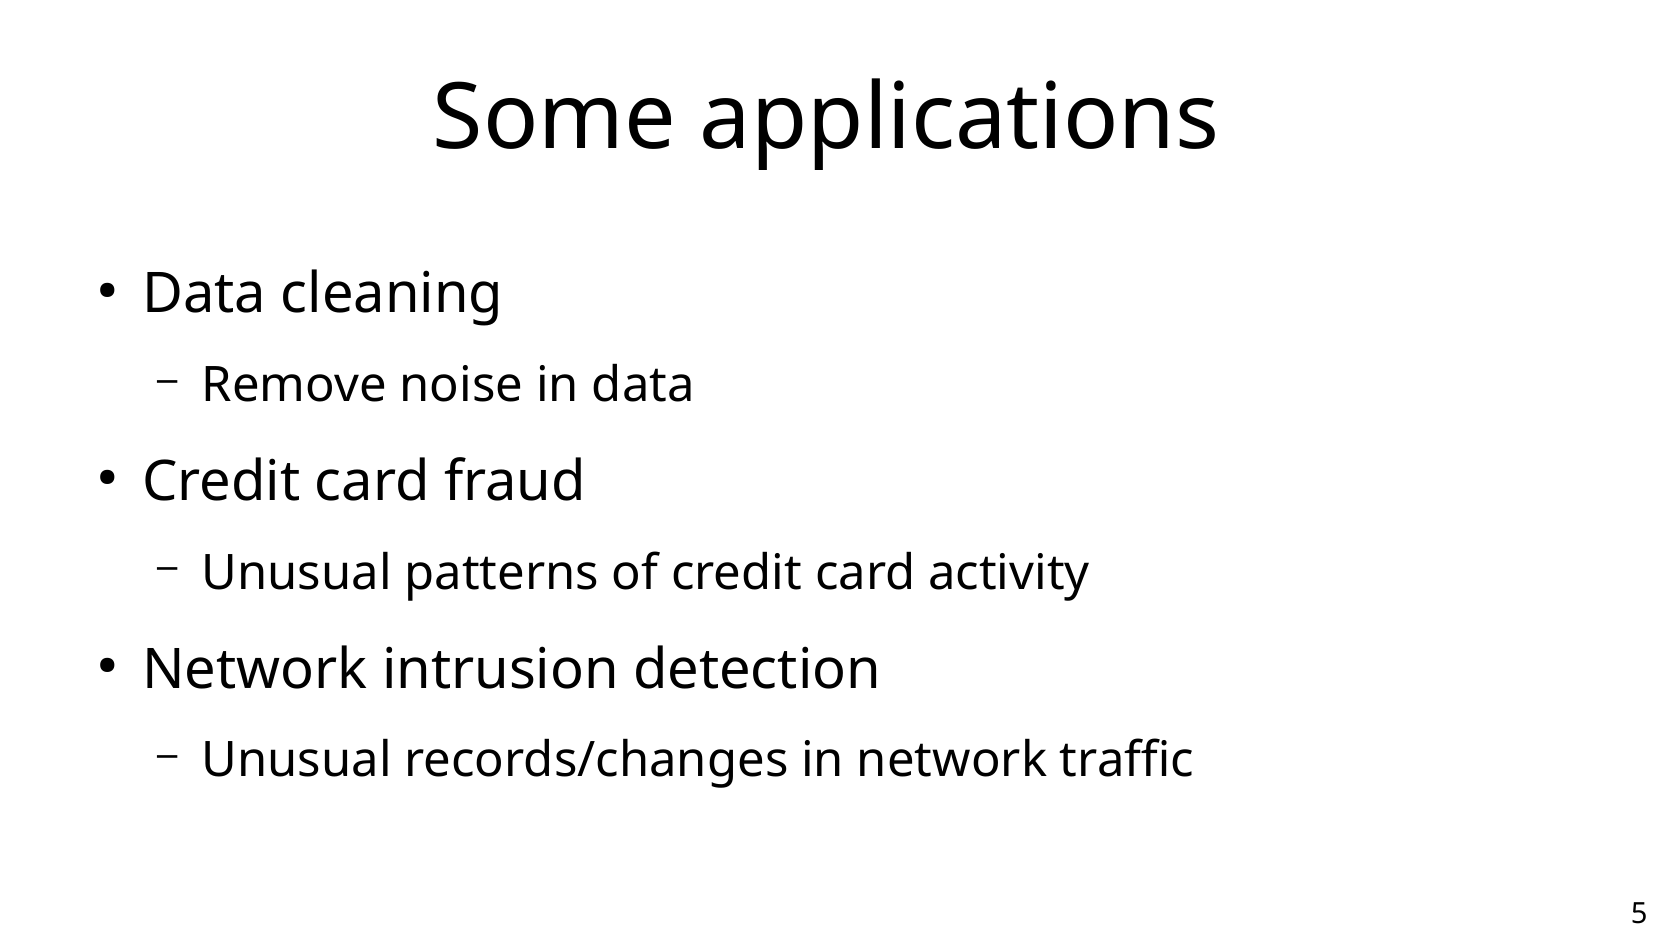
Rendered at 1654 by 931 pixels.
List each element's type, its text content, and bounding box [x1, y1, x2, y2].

title Some applications [82, 1, 1571, 226]
list Data cleaning Remove noise in data Credit card fraud Unusual patterns of credit card activity Network intrusion detection Unusual records/changes in network traffic [82, 253, 1571, 793]
